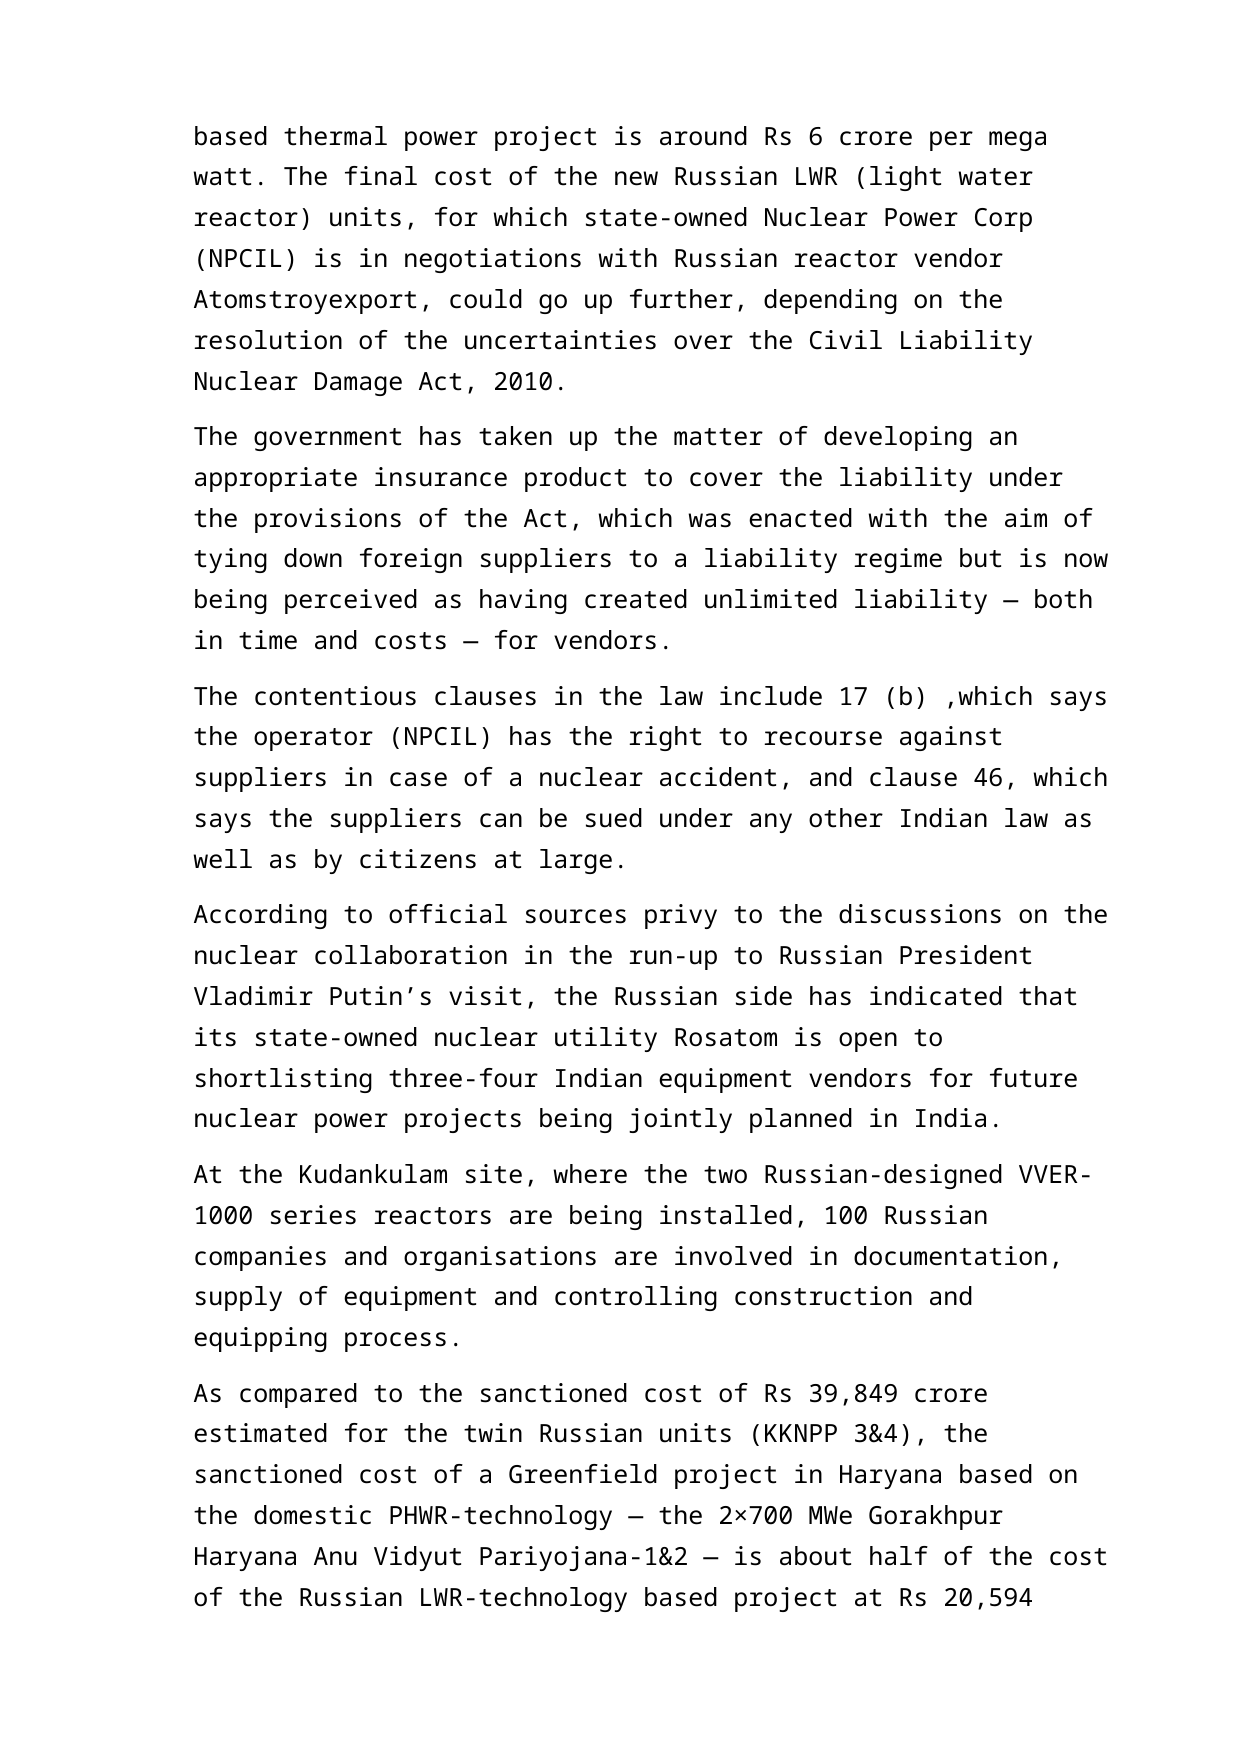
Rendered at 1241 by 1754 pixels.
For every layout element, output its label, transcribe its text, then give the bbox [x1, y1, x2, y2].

list The government has taken up the matter of developing an appropriate insurance product to cover the liability under the provisions of the Act, which was enacted with the aim of tying down foreign suppliers to a liability regime but is now being perceived as having created unlimited liability — both in time and costs — for vendors. [156, 418, 1122, 657]
list According to official sources privy to the discussions on the nuclear collaboration in the run-up to Russian President Vladimir Putin’s visit, the Russian side has indicated that its state-owned nuclear utility Rosatom is open to shortlisting three-four Indian equipment vendors for future nuclear power projects being jointly planned in India. [156, 897, 1122, 1135]
list At the Kudankulam site, where the two Russian-designed VVER-1000 series reactors are being installed, 100 Russian companies and organisations are involved in documentation, supply of equipment and controlling construction and equipping process. [156, 1156, 1122, 1354]
list The contentious clauses in the law include 17 (b) ,which says the operator (NPCIL) has the right to recourse against suppliers in case of a nuclear accident, and clause 46, which says the suppliers can be sued under any other Indian law as well as by citizens at large. [156, 678, 1122, 876]
list based thermal power project is around Rs 6 crore per mega watt. The final cost of the new Russian LWR (light water reactor) units, for which state-owned Nuclear Power Corp (NPCIL) is in negotiations with Russian reactor vendor Atomstroyexport, could go up further, depending on the resolution of the uncertainties over the Civil Liability Nuclear Damage Act, 2010. [156, 118, 1122, 397]
list As compared to the sanctioned cost of Rs 39,849 crore estimated for the twin Russian units (KKNPP 3&4), the sanctioned cost of a Greenfield project in Haryana based on the domestic PHWR-technology — the 2×700 MWe Gorakhpur Haryana Anu Vidyut Pariyojana-1&2 — is about half of the cost of the Russian LWR-technology based project at Rs 20,594 [156, 1375, 1122, 1613]
